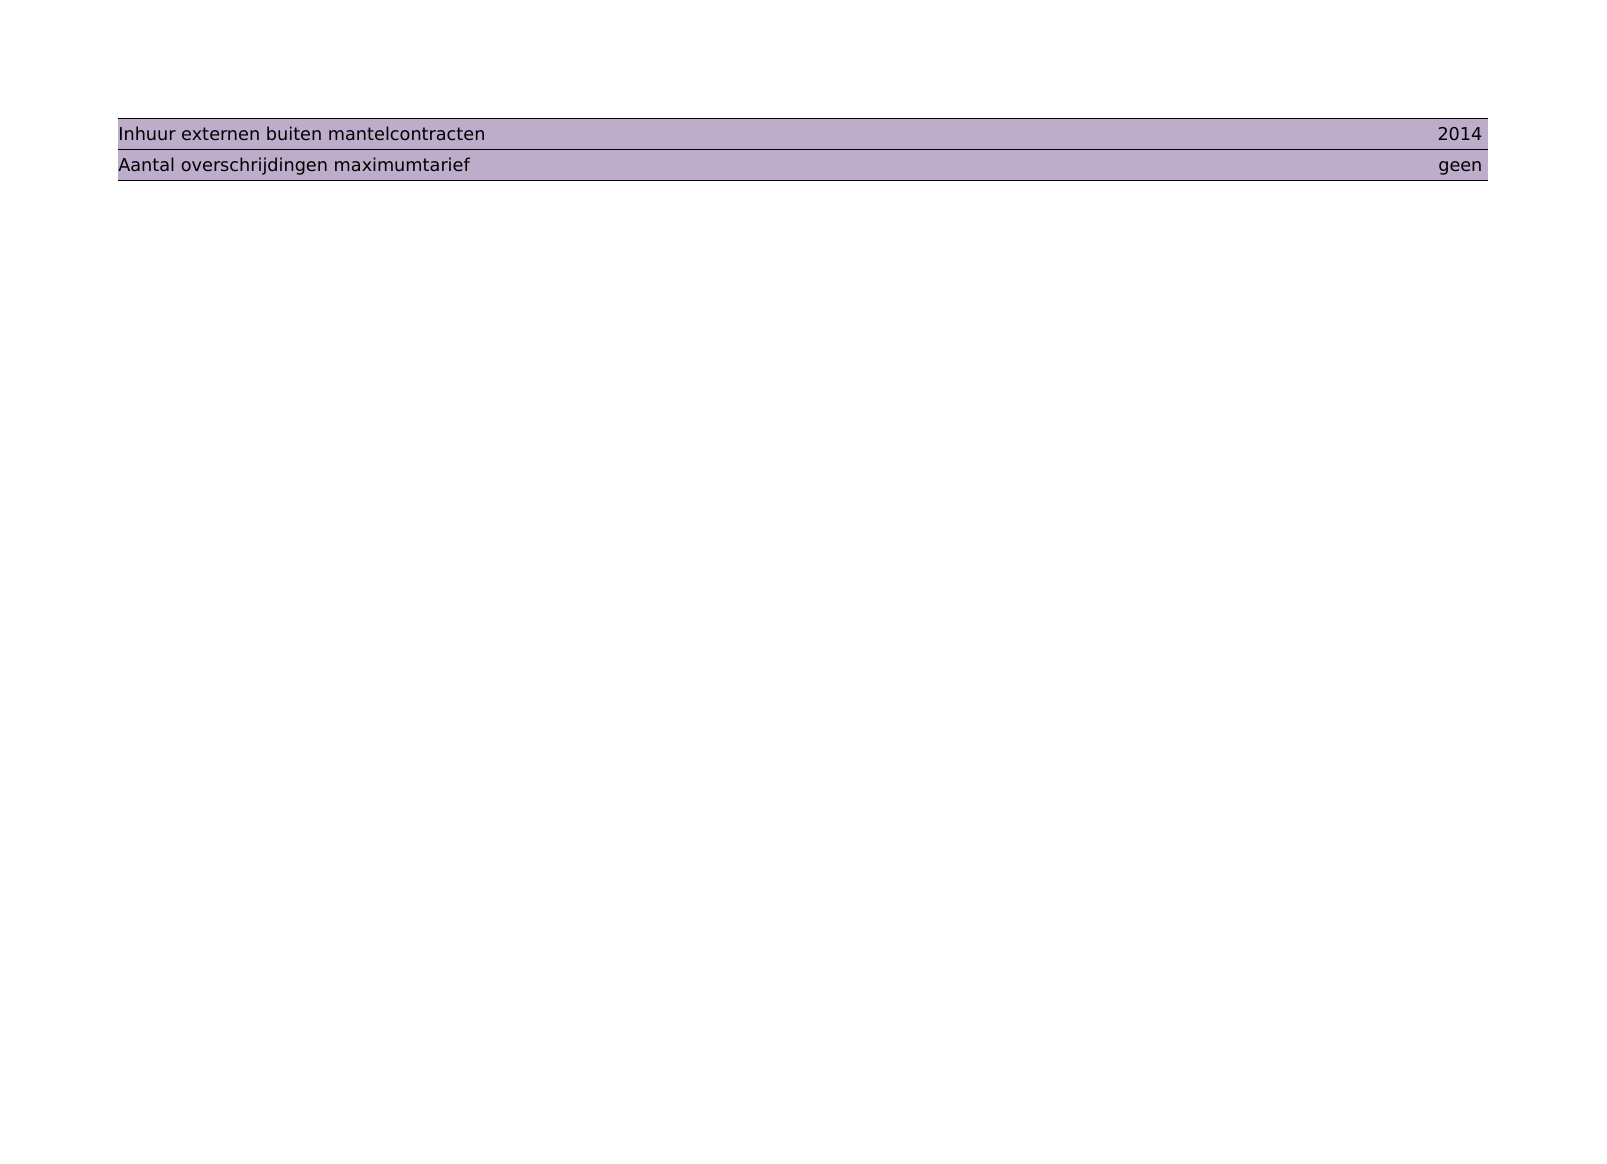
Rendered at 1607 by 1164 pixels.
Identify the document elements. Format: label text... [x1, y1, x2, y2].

table_cell Aantal overschrijdingen maximumtarief [118, 150, 1214, 180]
table_header 2014 [1214, 119, 1488, 149]
table_cell geen [1214, 150, 1488, 180]
table_header Inhuur externen buiten mantelcontracten [118, 119, 1214, 149]
